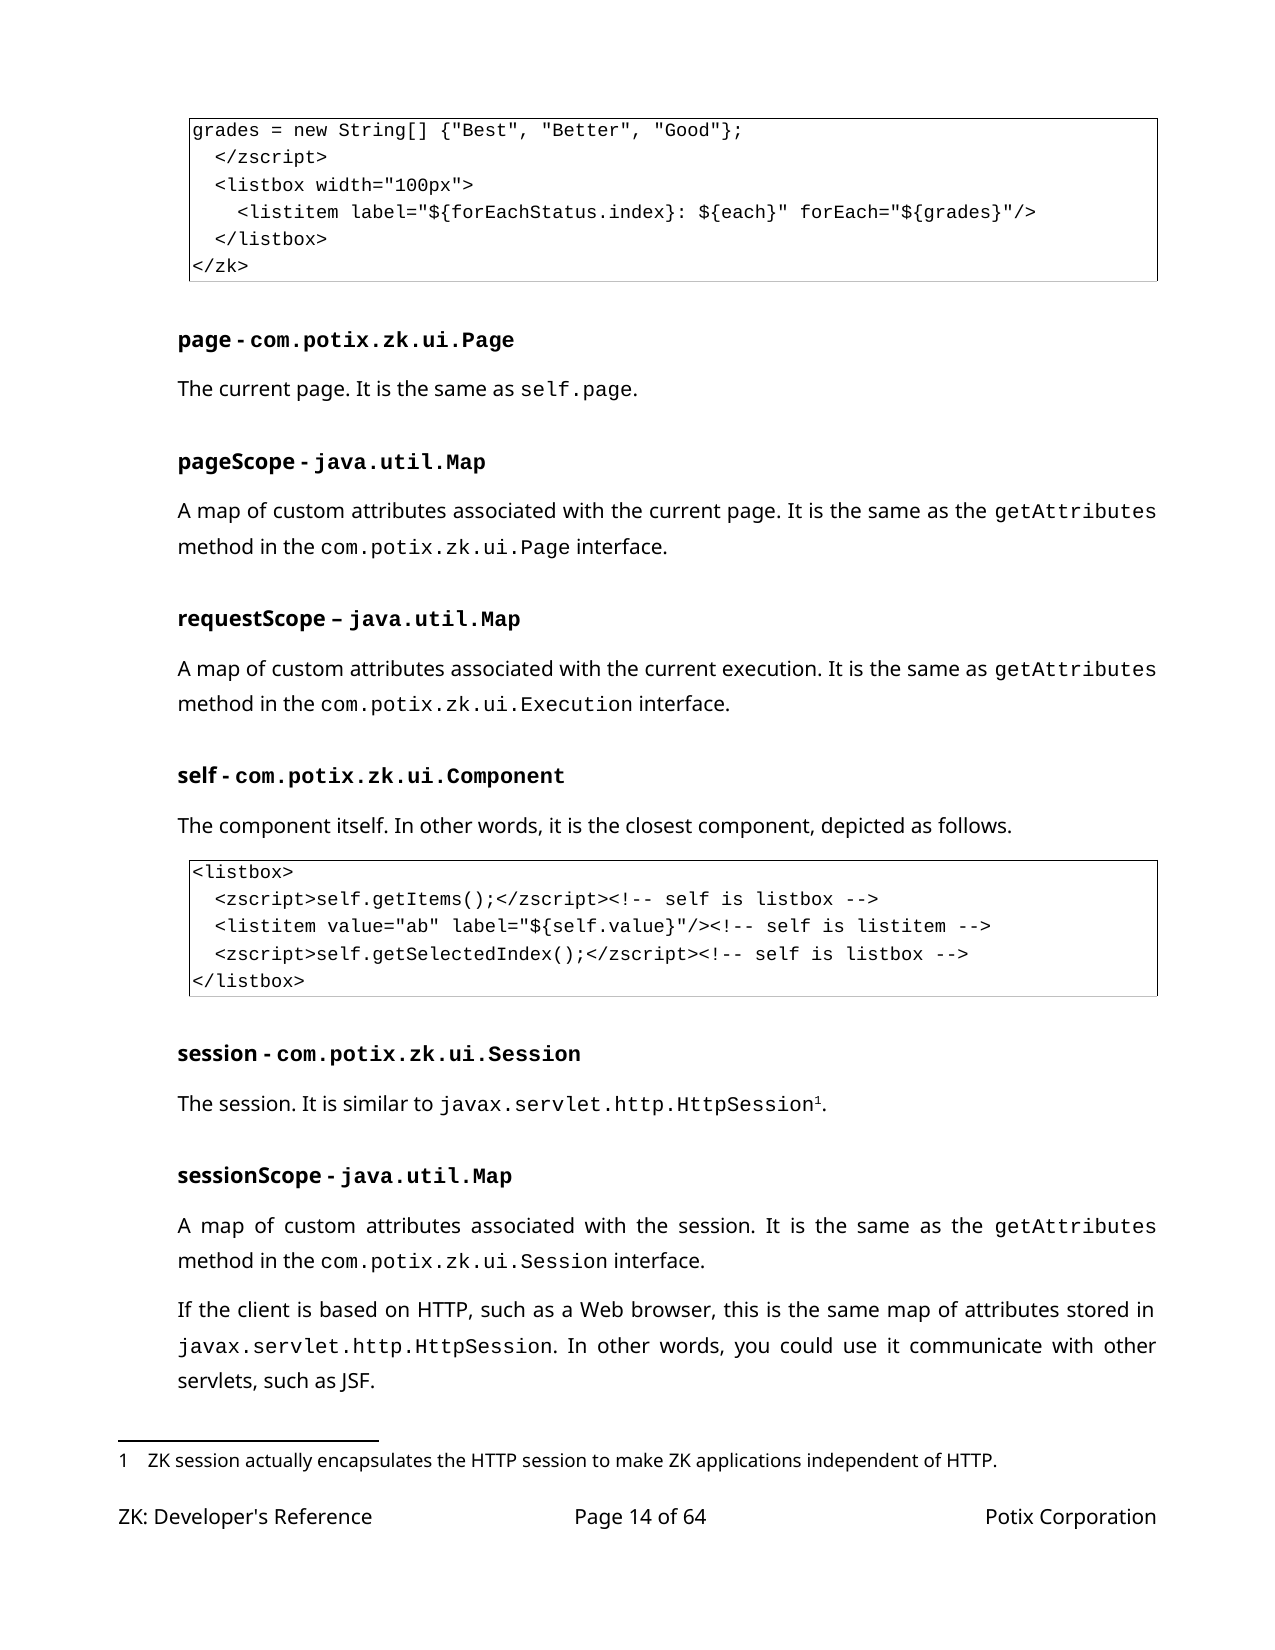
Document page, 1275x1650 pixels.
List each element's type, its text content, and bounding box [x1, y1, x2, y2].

text </listbox> [190, 227, 1157, 251]
text A map of custom attributes associated with the current page. It is the same as the getAttributes method in the com.potix.zk.ui.Page interface. [177, 496, 1157, 560]
text <listbox width="100px"> [190, 172, 1157, 197]
subtitle pageScope - java.util.Map [177, 446, 1157, 476]
text </zscript> [190, 145, 1157, 169]
text A map of custom attributes associated with the session. It is the same as the getAttributes method in the com.potix.zk.ui.Session interface. [177, 1211, 1157, 1275]
text The session. It is similar to javax.servlet.http.HttpSession. [177, 1089, 1157, 1118]
text ZK session actually encapsulates the HTTP session to make ZK applications independent of HTTP. [118, 1447, 1157, 1473]
subtitle self - com.potix.zk.ui.Component [177, 760, 1157, 790]
text <listitem value="ab" label="${self.value}"/><!-- self is listitem --> [190, 914, 1157, 938]
text If the client is based on HTTP, such as a Web browser, this is the same map of attributes stored in javax.servlet.http.HttpSession. In other words, you could use it communicate with other servlets, such as JSF. [177, 1296, 1157, 1394]
subtitle requestScope – java.util.Map [177, 603, 1157, 633]
text </zk> [190, 254, 1157, 281]
text A map of custom attributes associated with the current execution. It is the same as getAttributes method in the com.potix.zk.ui.Execution interface. [177, 654, 1157, 718]
text The component itself. In other words, it is the closest component, depicted as follows. [177, 811, 1157, 839]
subtitle page - com.potix.zk.ui.Page [177, 324, 1157, 354]
text <listbox> [190, 861, 1157, 884]
subtitle session - com.potix.zk.ui.Session [177, 1038, 1157, 1068]
subtitle sessionScope - java.util.Map [177, 1160, 1157, 1190]
text <zscript>self.getItems();</zscript><!-- self is listbox --> [190, 887, 1157, 911]
text <listitem label="${forEachStatus.index}: ${each}" forEach="${grades}"/> [190, 200, 1157, 224]
text </listbox> [190, 968, 1157, 996]
text The current page. It is the same as self.page. [177, 374, 1157, 403]
text <zscript>self.getSelectedIndex();</zscript><!-- self is listbox --> [190, 941, 1157, 966]
text grades = new String[] {"Best", "Better", "Good"}; [190, 119, 1157, 142]
